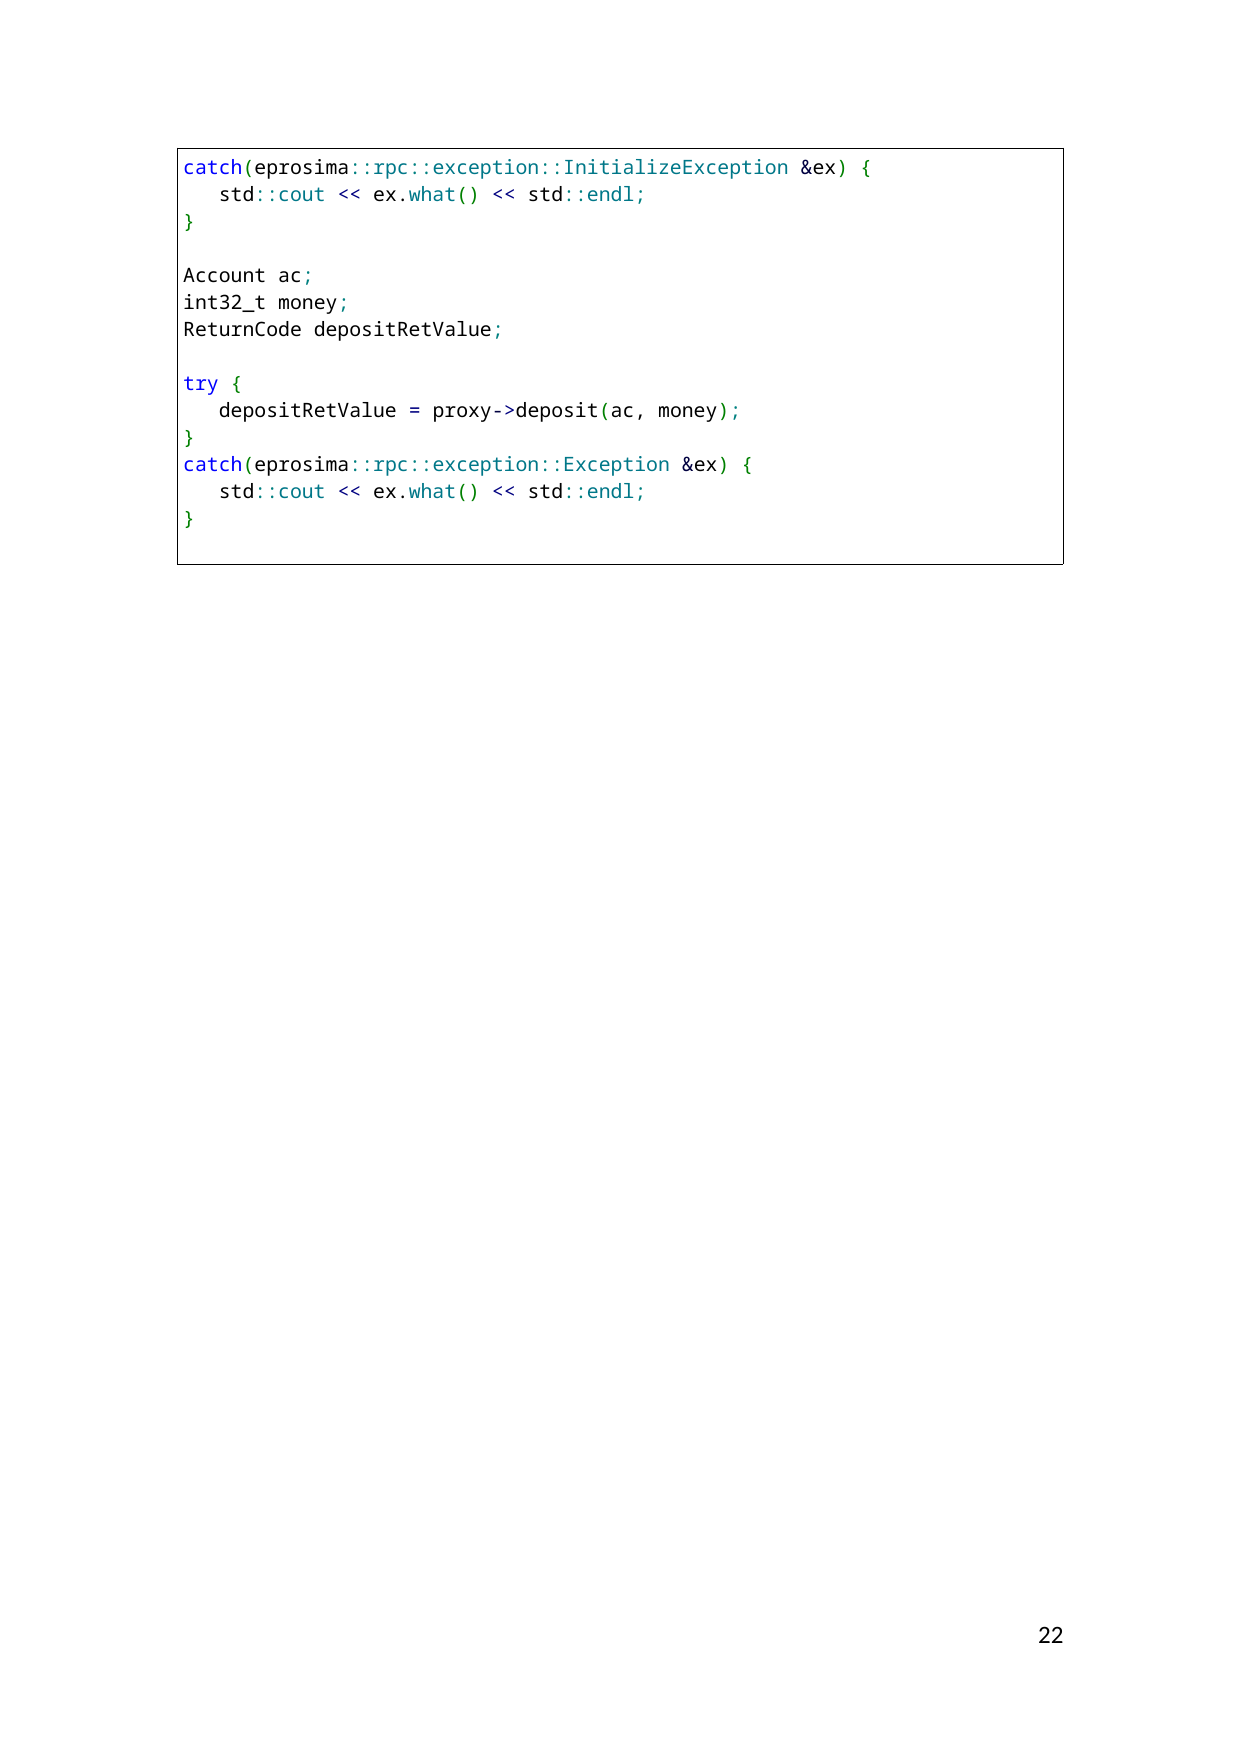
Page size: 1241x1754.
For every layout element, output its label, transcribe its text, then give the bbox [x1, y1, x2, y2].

table_header catch(eprosima::rpc::exception::InitializeException &ex) { std::cout << ex.what() << std::endl; } Account ac; int32_t money; ReturnCode depositRetValue; try { depositRetValue = proxy->deposit(ac, money); } catch(eprosima::rpc::exception::Exception &ex) { std::cout << ex.what() << std::endl; } [178, 149, 1063, 564]
